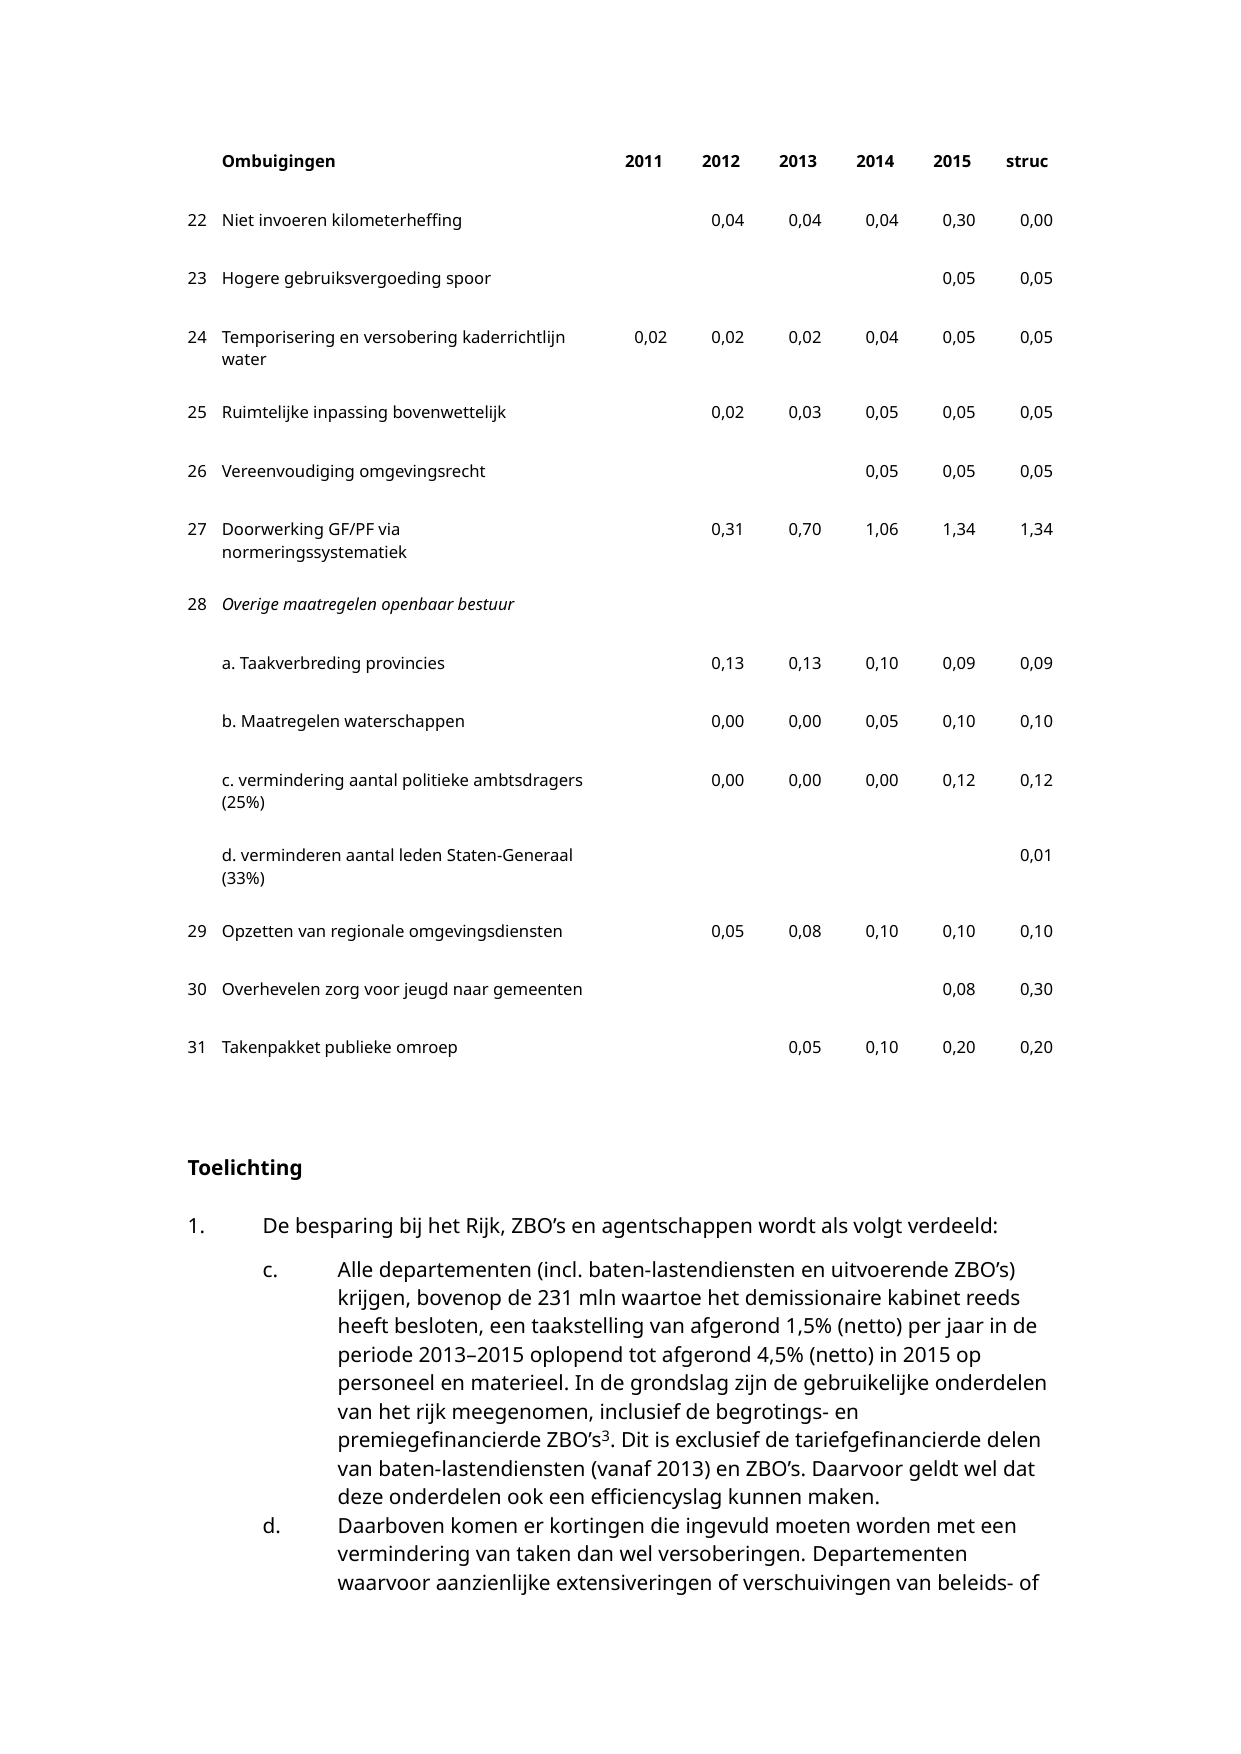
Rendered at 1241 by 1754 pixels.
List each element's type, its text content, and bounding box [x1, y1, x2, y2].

table_cell 1,06 [821, 518, 898, 593]
table_cell 0,05 [898, 325, 975, 401]
table_cell 0,10 [821, 1036, 898, 1094]
table_cell 27 [188, 518, 222, 593]
table_header [188, 150, 222, 208]
table_cell 0,10 [898, 710, 975, 768]
table_cell [821, 593, 898, 651]
table_cell [667, 593, 744, 651]
table_cell Opzetten van regionale omgevingsdiensten [222, 919, 590, 978]
table_cell Ruimtelijke inpassing bovenwettelijk [222, 401, 590, 459]
table_cell 0,30 [975, 978, 1053, 1036]
list De besparing bij het Rijk, ZBO’s en agentschappen wordt als volgt verdeeld: [187, 1211, 1053, 1240]
table_cell Hogere gebruiksvergoeding spoor [222, 267, 590, 325]
table_cell [590, 593, 667, 651]
table_cell [667, 1036, 744, 1094]
table_cell a. Taakverbreding provincies [222, 651, 590, 710]
table_cell 0,10 [975, 710, 1053, 768]
table_cell 0,30 [898, 209, 975, 267]
table_cell 30 [188, 978, 222, 1036]
table_cell 0,09 [975, 651, 1053, 710]
table_cell [590, 1036, 667, 1094]
table_header Ombuigingen [222, 150, 590, 208]
table_cell [975, 593, 1053, 651]
table_cell [590, 209, 667, 267]
table_cell 0,05 [821, 401, 898, 459]
table_cell [188, 710, 222, 768]
table_cell Overige maatregelen openbaar bestuur [222, 593, 590, 651]
table_cell [188, 768, 222, 844]
table_cell 0,04 [744, 209, 821, 267]
table_header 2011 [590, 150, 667, 208]
table_cell c. vermindering aantal politieke ambtsdragers (25%) [222, 768, 590, 844]
table_cell Overhevelen zorg voor jeugd naar gemeenten [222, 978, 590, 1036]
table_cell [667, 267, 744, 325]
table_cell 0,05 [898, 401, 975, 459]
table_cell [667, 844, 744, 919]
table_cell 0,09 [898, 651, 975, 710]
table_cell 0,00 [744, 768, 821, 844]
table_cell 0,00 [821, 768, 898, 844]
table_cell 0,04 [667, 209, 744, 267]
table_cell 0,03 [744, 401, 821, 459]
table_cell [744, 978, 821, 1036]
list Alle departementen (incl. baten-lastendiensten en uitvoerende ZBO’s) krijgen, bovenop de 231 mln waartoe het demissionaire kabinet reeds heeft besloten, een taakstelling van afgerond 1,5% (netto) per jaar in de periode 2013–2015 oplopend tot afgerond 4,5% (netto) in 2015 op personeel en materieel. In de grondslag zijn de gebruikelijke onderdelen van het rijk meegenomen, inclusief de begrotings- en premiegefinancierde ZBO’s3. Dit is exclusief de tariefgefinancierde delen van baten-lastendiensten (vanaf 2013) en ZBO’s. Daarvoor geldt wel dat deze onderdelen ook een efficiencyslag kunnen maken. [262, 1255, 1053, 1511]
table_cell 0,10 [898, 919, 975, 978]
table_cell 0,04 [821, 325, 898, 401]
table_cell 26 [188, 459, 222, 518]
table_cell 0,05 [898, 459, 975, 518]
table_header 2013 [744, 150, 821, 208]
table_cell 25 [188, 401, 222, 459]
table_cell Niet invoeren kilometerheffing [222, 209, 590, 267]
table_cell [744, 459, 821, 518]
table_cell [744, 267, 821, 325]
table_cell 0,70 [744, 518, 821, 593]
table_cell [590, 978, 667, 1036]
table_cell [590, 518, 667, 593]
table_cell [744, 844, 821, 919]
table_cell 0,04 [821, 209, 898, 267]
table_cell Takenpakket publieke omroep [222, 1036, 590, 1094]
table_cell [821, 844, 898, 919]
table_cell 22 [188, 209, 222, 267]
table_cell 0,05 [975, 325, 1053, 401]
table_cell 0,13 [667, 651, 744, 710]
table_cell 0,12 [975, 768, 1053, 844]
table_cell 0,05 [975, 459, 1053, 518]
table_cell [667, 978, 744, 1036]
table_cell 0,02 [667, 401, 744, 459]
table_cell [590, 919, 667, 978]
table_cell 0,05 [898, 267, 975, 325]
table_cell 0,10 [821, 919, 898, 978]
table_cell [188, 844, 222, 919]
table_cell [590, 459, 667, 518]
table_cell 0,05 [744, 1036, 821, 1094]
table_cell 0,05 [821, 459, 898, 518]
table_cell 0,08 [744, 919, 821, 978]
table_cell 1,34 [898, 518, 975, 593]
table_header 2014 [821, 150, 898, 208]
table_cell 0,00 [667, 768, 744, 844]
table_cell Temporisering en versobering kaderrichtlijn water [222, 325, 590, 401]
table_header 2012 [667, 150, 744, 208]
table_cell [590, 651, 667, 710]
table_cell 1,34 [975, 518, 1053, 593]
table_cell 0,00 [744, 710, 821, 768]
table_cell 0,05 [821, 710, 898, 768]
table_cell [590, 401, 667, 459]
table_cell [590, 267, 667, 325]
table_cell 0,13 [744, 651, 821, 710]
table_cell Doorwerking GF/PF via normeringssystematiek [222, 518, 590, 593]
table_header 2015 [898, 150, 975, 208]
table_cell [667, 459, 744, 518]
table_header struc [975, 150, 1053, 208]
table_cell 0,01 [975, 844, 1053, 919]
table_cell b. Maatregelen waterschappen [222, 710, 590, 768]
table_cell [898, 844, 975, 919]
table_cell d. verminderen aantal leden Staten-Generaal (33%) [222, 844, 590, 919]
table_cell 0,02 [590, 325, 667, 401]
table_cell Vereenvoudiging omgevingsrecht [222, 459, 590, 518]
table_cell 0,05 [975, 267, 1053, 325]
table_cell [188, 651, 222, 710]
table_cell [590, 844, 667, 919]
table_cell 0,05 [667, 919, 744, 978]
table_cell 0,02 [667, 325, 744, 401]
table_cell 0,10 [821, 651, 898, 710]
table_cell 0,20 [898, 1036, 975, 1094]
table_cell 0,12 [898, 768, 975, 844]
table_cell 0,00 [975, 209, 1053, 267]
table_cell 24 [188, 325, 222, 401]
table_cell 0,20 [975, 1036, 1053, 1094]
table_cell 0,10 [975, 919, 1053, 978]
table_cell [590, 768, 667, 844]
table_cell 23 [188, 267, 222, 325]
table_cell 0,02 [744, 325, 821, 401]
text Toelichting [187, 1153, 1053, 1181]
table_cell [821, 267, 898, 325]
table_cell 0,00 [667, 710, 744, 768]
table_cell [898, 593, 975, 651]
table_cell [821, 978, 898, 1036]
list Daarboven komen er kortingen die ingevuld moeten worden met een vermindering van taken dan wel versoberingen. Departementen waarvoor aanzienlijke extensiveringen of verschuivingen van beleids- of [262, 1511, 1053, 1596]
table_cell [744, 593, 821, 651]
table_cell 28 [188, 593, 222, 651]
table_cell [590, 710, 667, 768]
table_cell 29 [188, 919, 222, 978]
table_cell 31 [188, 1036, 222, 1094]
table_cell 0,31 [667, 518, 744, 593]
table_cell 0,05 [975, 401, 1053, 459]
table_cell 0,08 [898, 978, 975, 1036]
